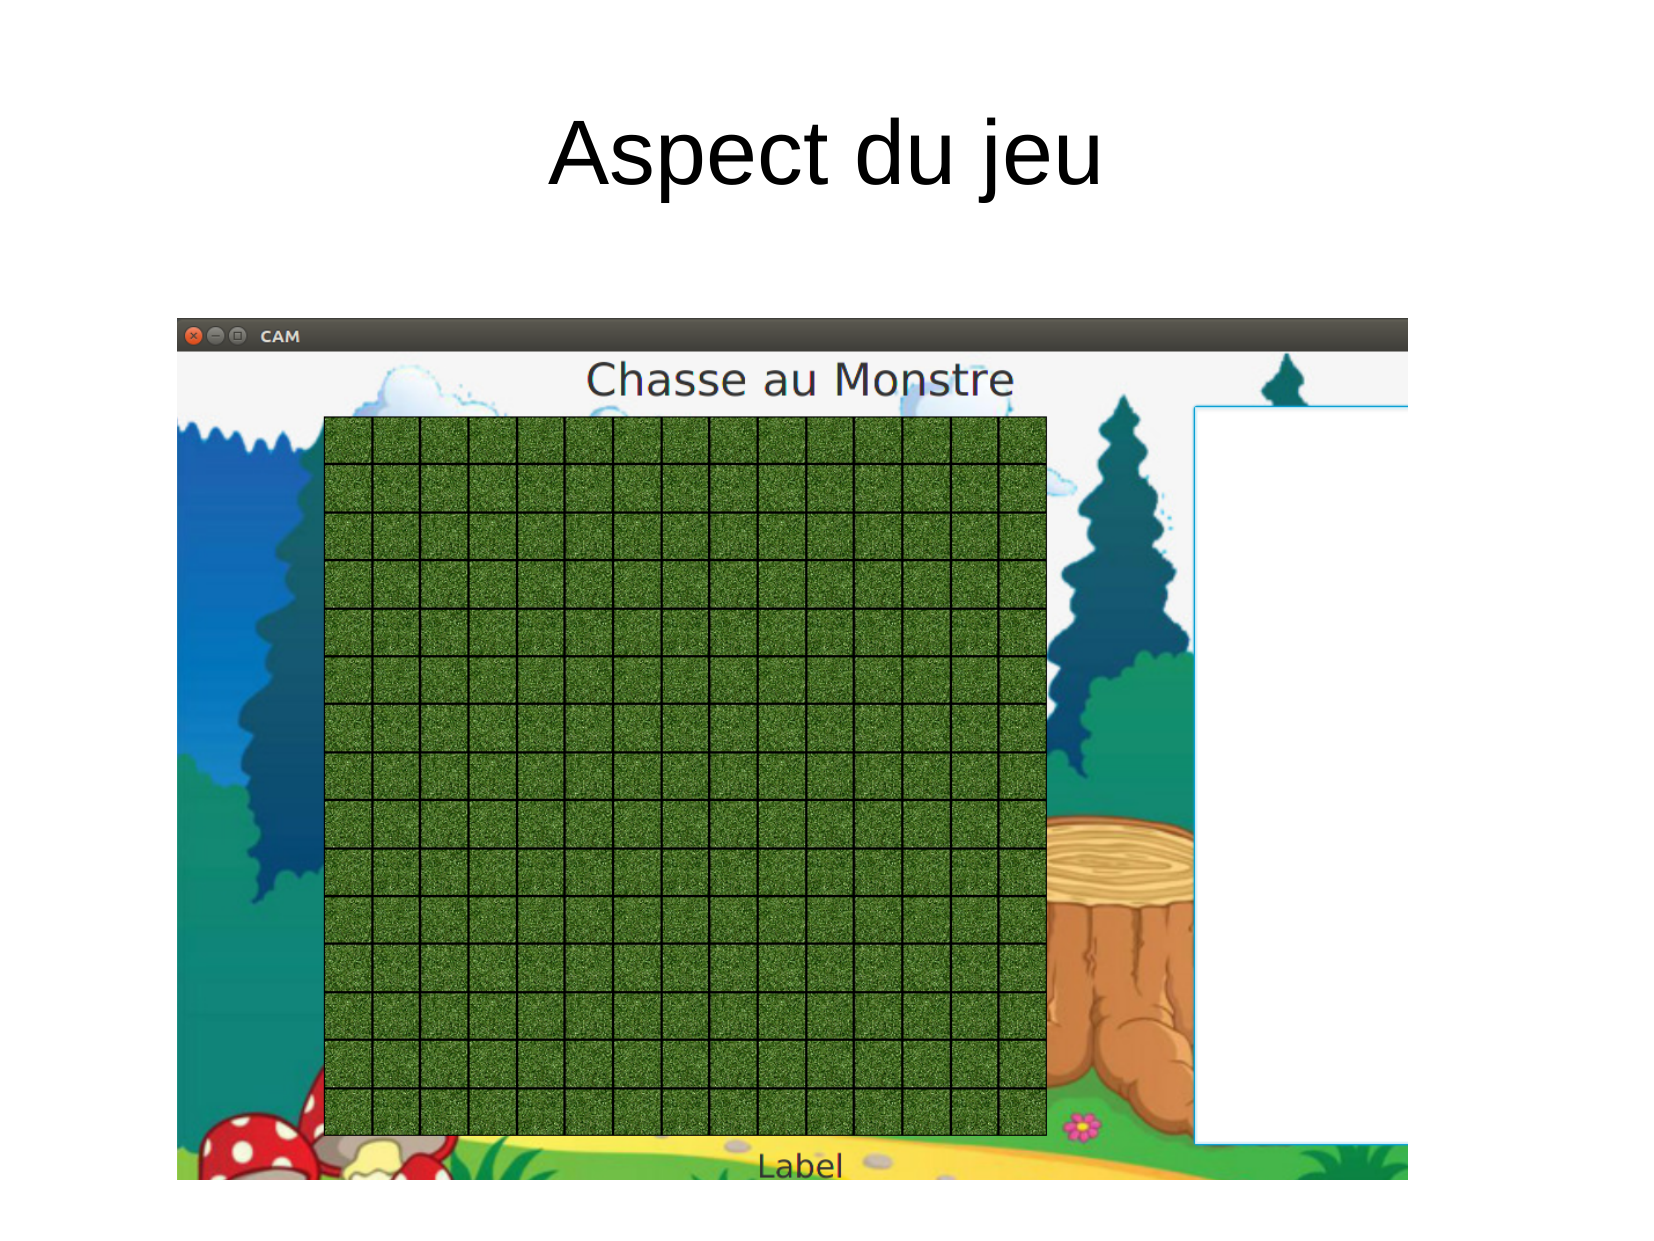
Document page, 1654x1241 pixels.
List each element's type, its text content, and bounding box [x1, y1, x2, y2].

title Aspect du jeu [82, 49, 1571, 257]
picture [177, 318, 1408, 1180]
